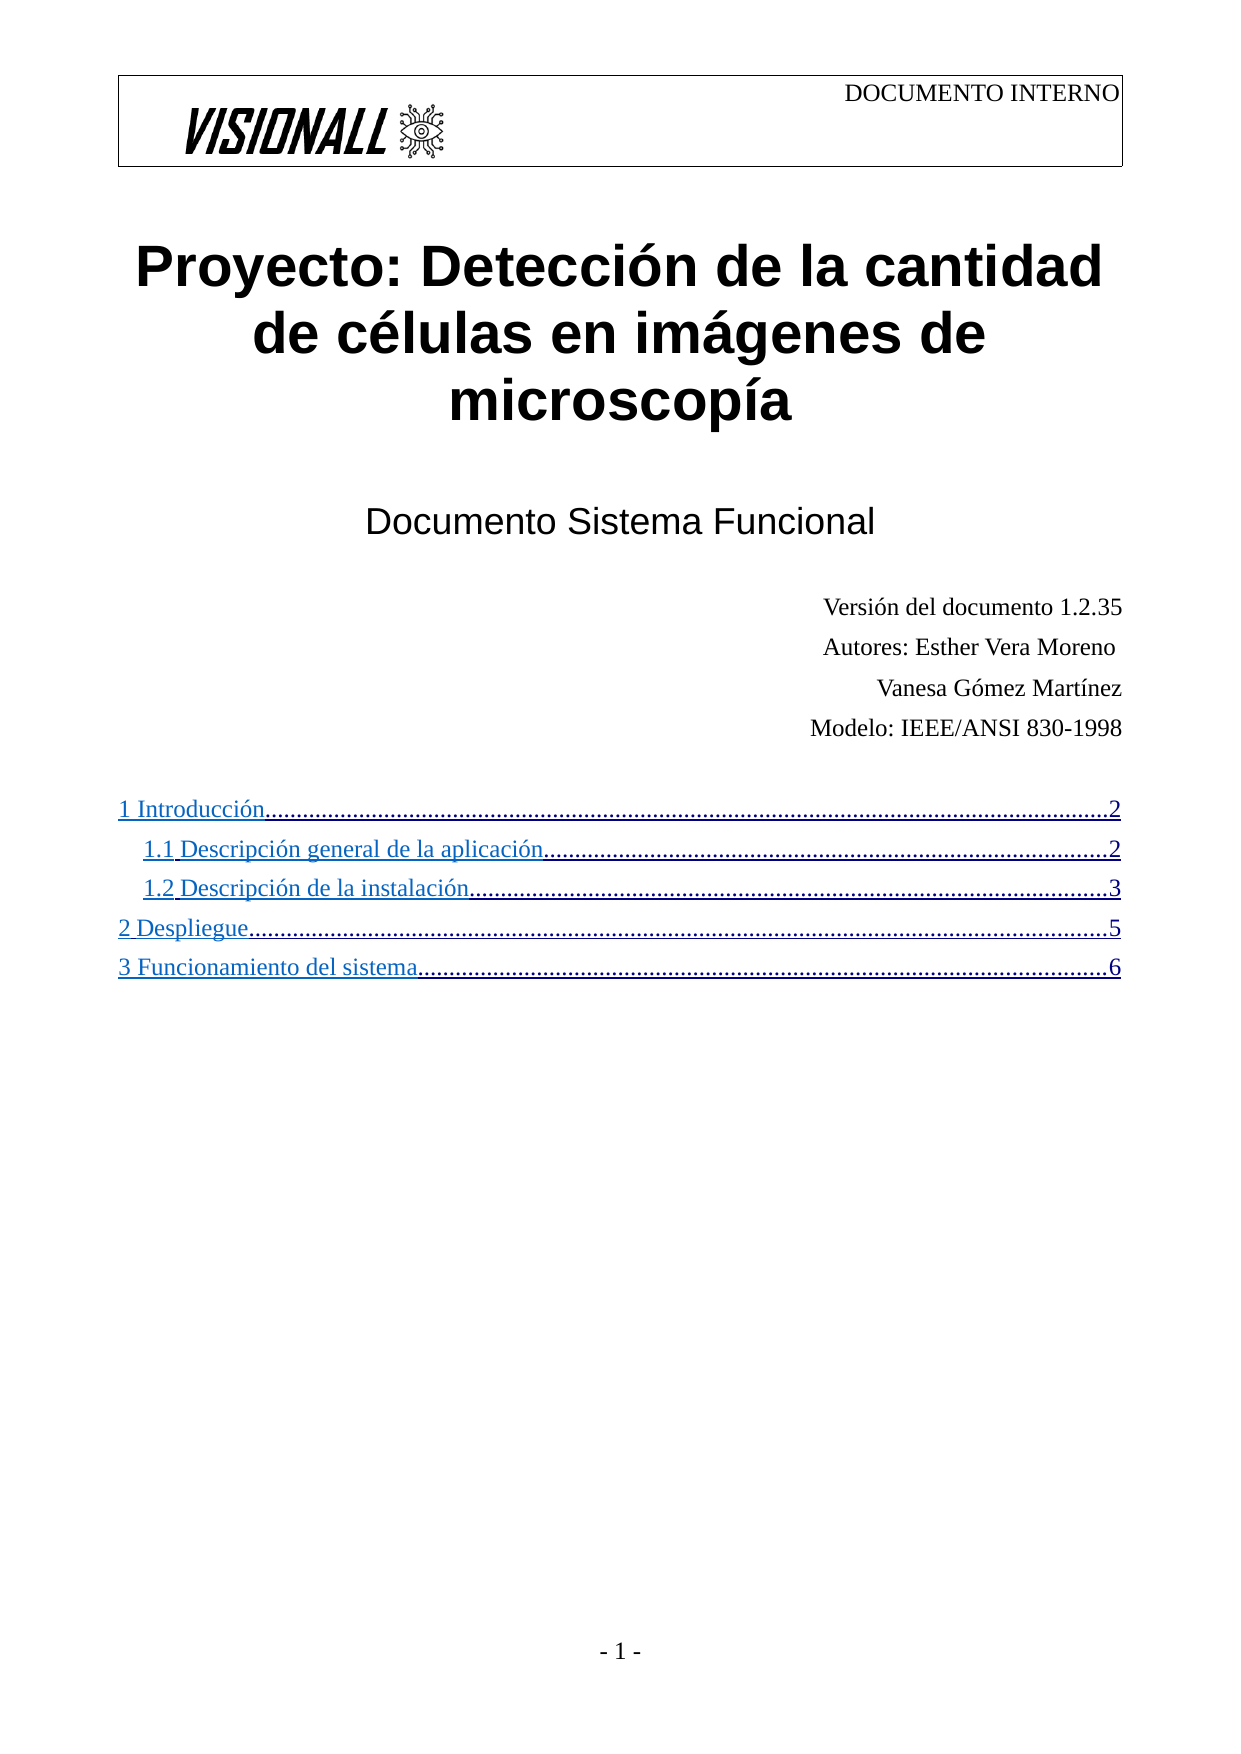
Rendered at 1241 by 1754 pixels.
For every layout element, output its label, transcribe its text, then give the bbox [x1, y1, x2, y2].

text Proyecto: Detección de la cantidad de células en imágenes de microscopía [118, 232, 1122, 433]
text Autores: Esther Vera Moreno [118, 632, 1122, 661]
text Documento Sistema Funcional [118, 499, 1122, 543]
text Vanesa Gómez Martínez [118, 673, 1122, 702]
text 3 Funcionamiento del sistema 6 [118, 952, 1122, 982]
text 1 Introducción 2 [118, 794, 1122, 824]
text 1.1 Descripción general de la aplicación 2 [143, 834, 1122, 863]
text 2 Despliegue 5 [118, 913, 1122, 942]
text Modelo: IEEE/ANSI 830-1998 [118, 713, 1122, 742]
text Versión del documento 1.2.45 [118, 592, 1122, 621]
text 1.2 Descripción de la instalación 3 [143, 873, 1122, 903]
